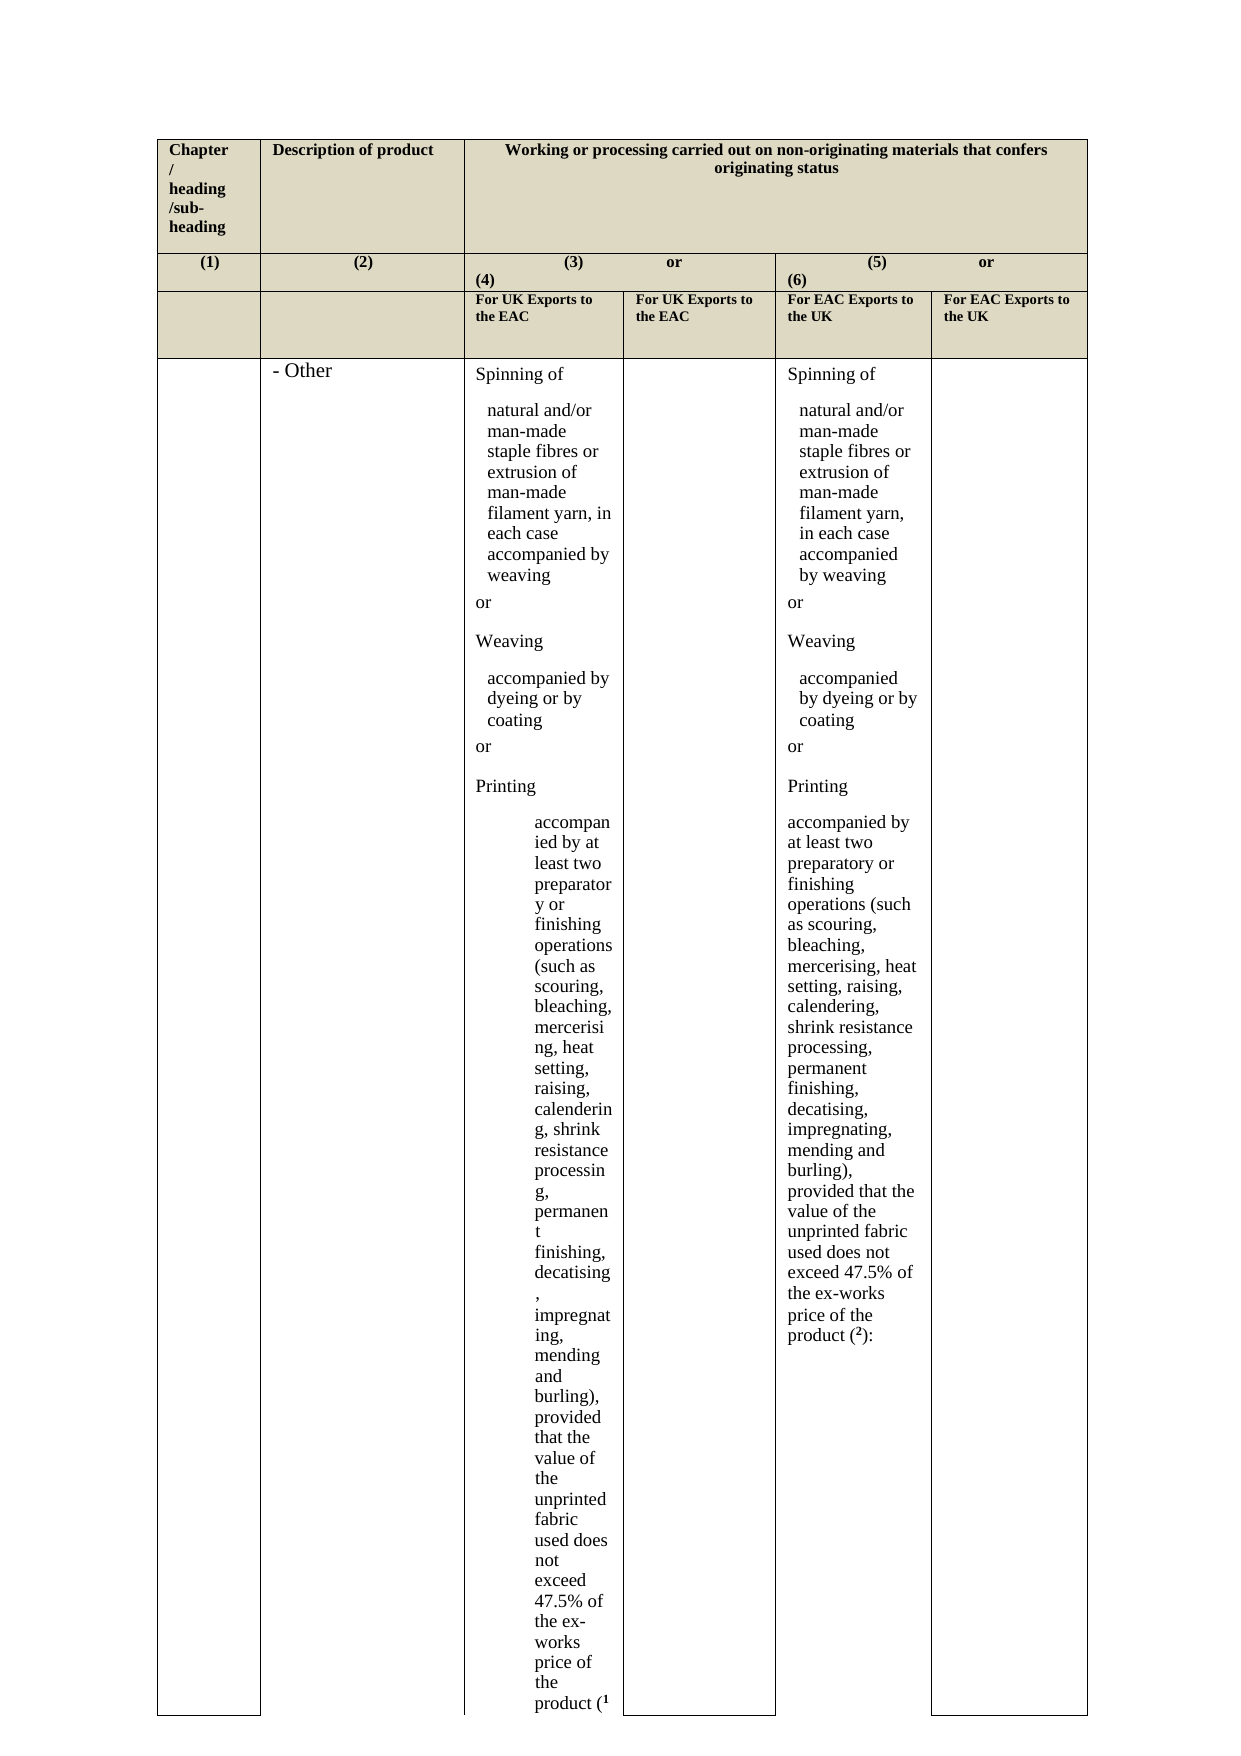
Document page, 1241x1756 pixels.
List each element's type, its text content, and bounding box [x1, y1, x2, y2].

table_cell [261, 589, 464, 629]
table_cell coating [465, 709, 623, 733]
table_cell [776, 1366, 931, 1387]
table_cell weaving [465, 565, 623, 588]
table_cell bleaching, [776, 936, 931, 956]
table_cell Printing [465, 774, 623, 813]
table_cell [261, 733, 464, 773]
table_cell , [465, 1284, 623, 1304]
table_cell mending and [776, 1140, 931, 1161]
table_cell t [465, 1222, 623, 1243]
table_cell unprinted [465, 1489, 623, 1510]
table_cell g, shrink [465, 1120, 623, 1140]
table_cell [261, 524, 464, 544]
table_cell dyeing or by [465, 689, 623, 709]
table_cell [932, 359, 1087, 1714]
table_cell [261, 1592, 464, 1612]
table_cell processing, [776, 1038, 931, 1058]
table_cell or [465, 733, 623, 773]
table_cell filament yarn, [776, 504, 931, 524]
table_cell price of the product (2): [776, 1304, 931, 1346]
table_cell natural and/or [465, 401, 623, 422]
table_cell (2) [261, 254, 464, 272]
table_cell [261, 544, 464, 565]
table_cell mercerisi [465, 1018, 623, 1038]
table_cell [261, 1408, 464, 1428]
table_cell staple fibres or [776, 442, 931, 463]
table_cell filament yarn, in [465, 504, 623, 524]
table_cell [261, 401, 464, 422]
table_cell [261, 1079, 464, 1099]
table_cell unprinted fabric [776, 1222, 931, 1243]
table_cell [261, 874, 464, 895]
table_cell [261, 1161, 464, 1181]
table_cell as scouring, [776, 915, 931, 936]
table_cell finishing [776, 874, 931, 895]
table_cell For EAC Exports to the UK [776, 292, 931, 358]
table_cell [158, 272, 260, 291]
table_cell [776, 1551, 931, 1571]
table_cell (4) [465, 272, 529, 291]
table_cell accompanied [776, 669, 931, 689]
table_cell [261, 1653, 464, 1673]
table_cell Printing [776, 774, 931, 813]
table_cell [261, 936, 464, 956]
table_cell [261, 774, 464, 813]
table_cell (1) [158, 254, 260, 272]
table_cell [261, 709, 464, 733]
table_cell operations [465, 936, 623, 956]
table_cell [261, 1366, 464, 1387]
table_cell accompanied by [776, 813, 931, 833]
table_cell Spinning of [776, 359, 931, 401]
table_cell [158, 359, 260, 1714]
table_cell For UK Exports to the EAC [624, 292, 775, 358]
table_cell [261, 1202, 464, 1222]
table_cell operations (such [776, 895, 931, 915]
table_cell mending [465, 1346, 623, 1366]
table_cell [261, 442, 464, 463]
table_cell [261, 629, 464, 668]
table_cell [261, 1243, 464, 1263]
table_cell extrusion of [465, 463, 623, 483]
table_cell or [932, 254, 1087, 272]
table_cell accompanied by [465, 544, 623, 565]
table_cell decatising, [776, 1099, 931, 1120]
table_cell staple fibres or [465, 442, 623, 463]
table_cell impregnat ing, [465, 1304, 623, 1346]
table_cell g, [465, 1181, 623, 1202]
table_cell by weaving [776, 565, 931, 588]
table_cell [776, 1448, 931, 1469]
table_cell [261, 1120, 464, 1140]
table_cell the ex-works [776, 1284, 931, 1304]
table_cell [261, 292, 464, 358]
table_cell accompan [465, 813, 623, 833]
table_cell [261, 1428, 464, 1448]
table_cell [836, 272, 932, 291]
table_cell For EAC Exports to the UK [932, 292, 1087, 358]
table_cell or [465, 589, 623, 629]
table_cell [776, 1408, 931, 1428]
table_cell decatising [465, 1263, 623, 1283]
table_cell [261, 1059, 464, 1079]
table_cell [261, 1469, 464, 1489]
table_cell [261, 854, 464, 874]
table_cell [261, 1571, 464, 1592]
table_cell [261, 1038, 464, 1058]
table_cell [529, 272, 624, 291]
table_cell the [465, 1469, 623, 1489]
table_cell [261, 1693, 464, 1714]
table_cell [261, 915, 464, 936]
table_cell burling), [776, 1161, 931, 1181]
table_cell preparator [465, 874, 623, 895]
table_cell [776, 1530, 931, 1551]
table_cell (3) [529, 254, 624, 272]
table_cell least two [465, 854, 623, 874]
table_cell used does not [776, 1243, 931, 1263]
table_cell scouring, [465, 977, 623, 997]
table_cell the ex- [465, 1612, 623, 1633]
table_cell [261, 483, 464, 503]
table_cell raising, [465, 1079, 623, 1099]
table_cell or [776, 589, 931, 629]
table_cell y or [465, 895, 623, 915]
table_cell resistance [465, 1140, 623, 1161]
table_cell bleaching, [465, 997, 623, 1017]
table_cell [776, 1633, 931, 1653]
table_cell shrink resistance [776, 1018, 931, 1038]
table_cell [261, 1346, 464, 1366]
table_cell [261, 1633, 464, 1653]
table_cell [261, 1263, 464, 1283]
table_cell [261, 1181, 464, 1202]
table_cell accompanied by [465, 669, 623, 689]
table_cell [261, 813, 464, 833]
table_cell finishing, [465, 1243, 623, 1263]
table_cell used does [465, 1530, 623, 1551]
table_cell man-made [465, 483, 623, 503]
table_cell man-made [776, 422, 931, 442]
table_cell burling), [465, 1387, 623, 1407]
table_cell exceed [465, 1571, 623, 1592]
table_cell each case [465, 524, 623, 544]
table_cell coating [776, 709, 931, 733]
table_cell Weaving [776, 629, 931, 668]
table_cell or [624, 254, 775, 272]
table_cell [261, 565, 464, 588]
table_cell [261, 1284, 464, 1304]
table_cell [624, 272, 775, 291]
table_cell in each case [776, 524, 931, 544]
table_cell [776, 1674, 931, 1693]
table_cell (5) [836, 254, 932, 272]
table_cell [261, 272, 464, 291]
table_cell [261, 1674, 464, 1693]
table_cell ied by at [465, 833, 623, 854]
table_cell [261, 1222, 464, 1243]
table_cell impregnating, [776, 1120, 931, 1140]
table_cell [261, 997, 464, 1017]
table_cell finishing [465, 915, 623, 936]
table_cell [261, 1489, 464, 1510]
table_cell value of [465, 1448, 623, 1469]
table_cell provided [465, 1408, 623, 1428]
table_cell [261, 1387, 464, 1407]
table_cell [261, 956, 464, 977]
table_cell by dyeing or by [776, 689, 931, 709]
table_cell [776, 1653, 931, 1673]
table_cell the [465, 1674, 623, 1693]
table_cell processin [465, 1161, 623, 1181]
table_cell Weaving [465, 629, 623, 668]
table_cell man-made [465, 422, 623, 442]
table_cell extrusion of [776, 463, 931, 483]
table_cell [932, 272, 1087, 291]
table_cell [776, 1489, 931, 1510]
table_cell setting, raising, [776, 977, 931, 997]
table_cell [261, 689, 464, 709]
table_cell calenderin [465, 1099, 623, 1120]
table_cell price of [465, 1653, 623, 1673]
table_cell [776, 1387, 931, 1407]
table_cell permanent [776, 1059, 931, 1079]
table_cell natural and/or [776, 401, 931, 422]
table_cell [261, 669, 464, 689]
table_cell [261, 1099, 464, 1120]
table_cell [261, 833, 464, 854]
table_cell works [465, 1633, 623, 1653]
table_cell man-made [776, 483, 931, 503]
table_cell [261, 1510, 464, 1530]
table_cell [776, 254, 836, 272]
table_cell - Other [261, 359, 464, 401]
table_cell [261, 1530, 464, 1551]
table_cell calendering, [776, 997, 931, 1017]
table_cell or [776, 733, 931, 773]
table_cell [261, 422, 464, 442]
table_header Working or processing carried out on non-originating materials that confers originating status [465, 140, 1087, 253]
table_cell [261, 977, 464, 997]
table_cell not [465, 1551, 623, 1571]
table_cell [261, 463, 464, 483]
table_cell [261, 895, 464, 915]
table_cell [261, 1612, 464, 1633]
table_cell Spinning of [465, 359, 623, 401]
table_cell [776, 1693, 931, 1714]
table_cell [776, 1428, 931, 1448]
table_cell [776, 1510, 931, 1530]
table_cell [776, 1571, 931, 1592]
table_cell [261, 1448, 464, 1469]
table_cell value of the [776, 1202, 931, 1222]
table_cell 47.5% of [465, 1592, 623, 1612]
table_cell permanen [465, 1202, 623, 1222]
table_header Chapter/heading/sub-heading [158, 140, 260, 253]
table_cell [261, 1018, 464, 1038]
table_cell setting, [465, 1059, 623, 1079]
table_cell [261, 504, 464, 524]
table_cell For UK Exports to the EAC [465, 292, 623, 358]
table_cell (6) [776, 272, 836, 291]
table_cell [261, 1140, 464, 1161]
table_cell exceed 47.5% of [776, 1263, 931, 1283]
table_cell mercerising, heat [776, 956, 931, 977]
table_cell ng, heat [465, 1038, 623, 1058]
table_cell accompanied [776, 544, 931, 565]
table_cell [776, 1346, 931, 1366]
table_cell [261, 1304, 464, 1346]
table_cell [776, 1592, 931, 1612]
table_cell that the [465, 1428, 623, 1448]
table_cell (such as [465, 956, 623, 977]
table_cell [776, 1612, 931, 1633]
table_cell [261, 1551, 464, 1571]
table_cell preparatory or [776, 854, 931, 874]
table_cell [776, 1469, 931, 1489]
table_header Description of product [261, 140, 464, 253]
table_cell and [465, 1366, 623, 1387]
table_cell [465, 254, 529, 272]
table_cell [158, 292, 260, 358]
table_cell product (1 [465, 1693, 623, 1714]
table_cell [624, 359, 775, 1714]
table_cell at least two [776, 833, 931, 854]
table_cell fabric [465, 1510, 623, 1530]
table_cell finishing, [776, 1079, 931, 1099]
table_cell provided that the [776, 1181, 931, 1202]
